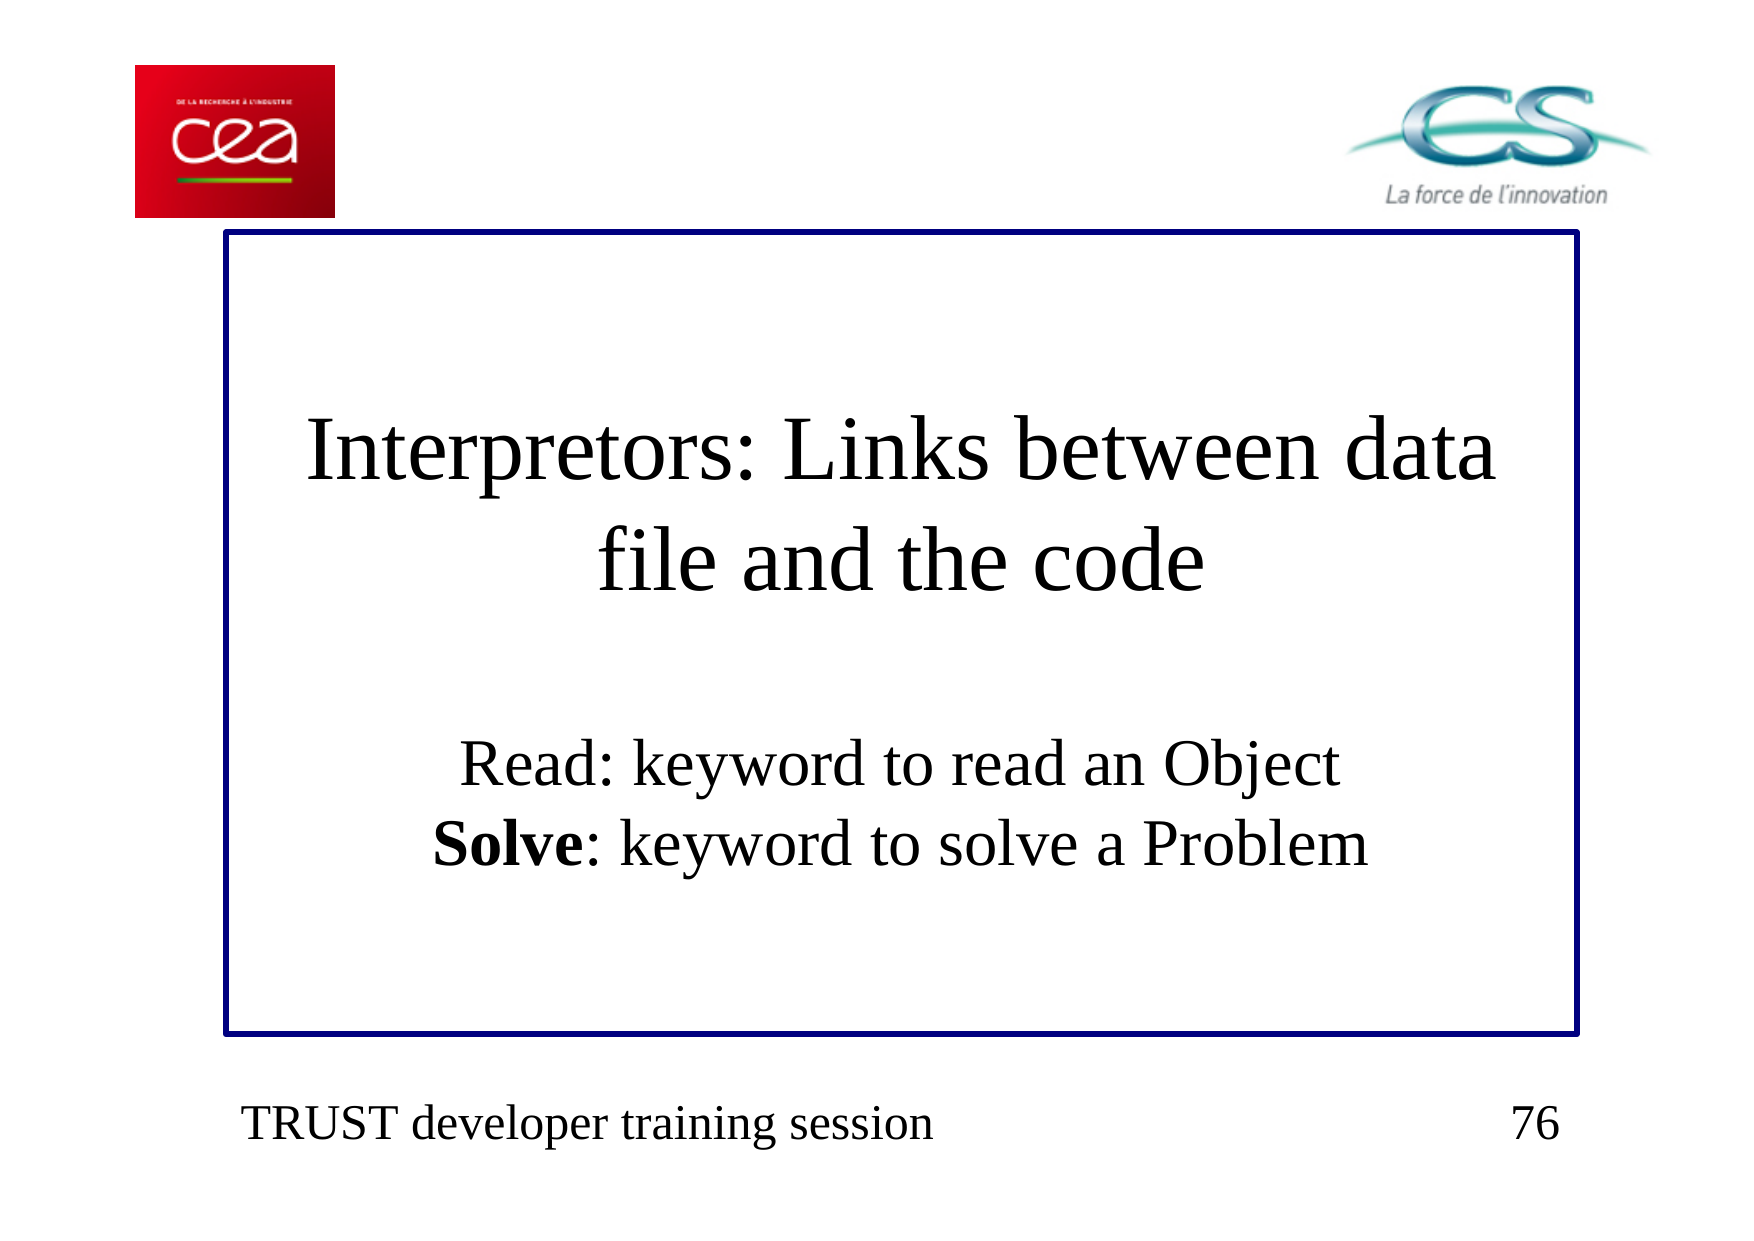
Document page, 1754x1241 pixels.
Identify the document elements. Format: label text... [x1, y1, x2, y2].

title Interpretors: Links between data file and the code Read: keyword to read an Object Solve: keyword to solve a Problem [225, 232, 1577, 1035]
picture [135, 65, 335, 218]
picture [1340, 73, 1662, 218]
